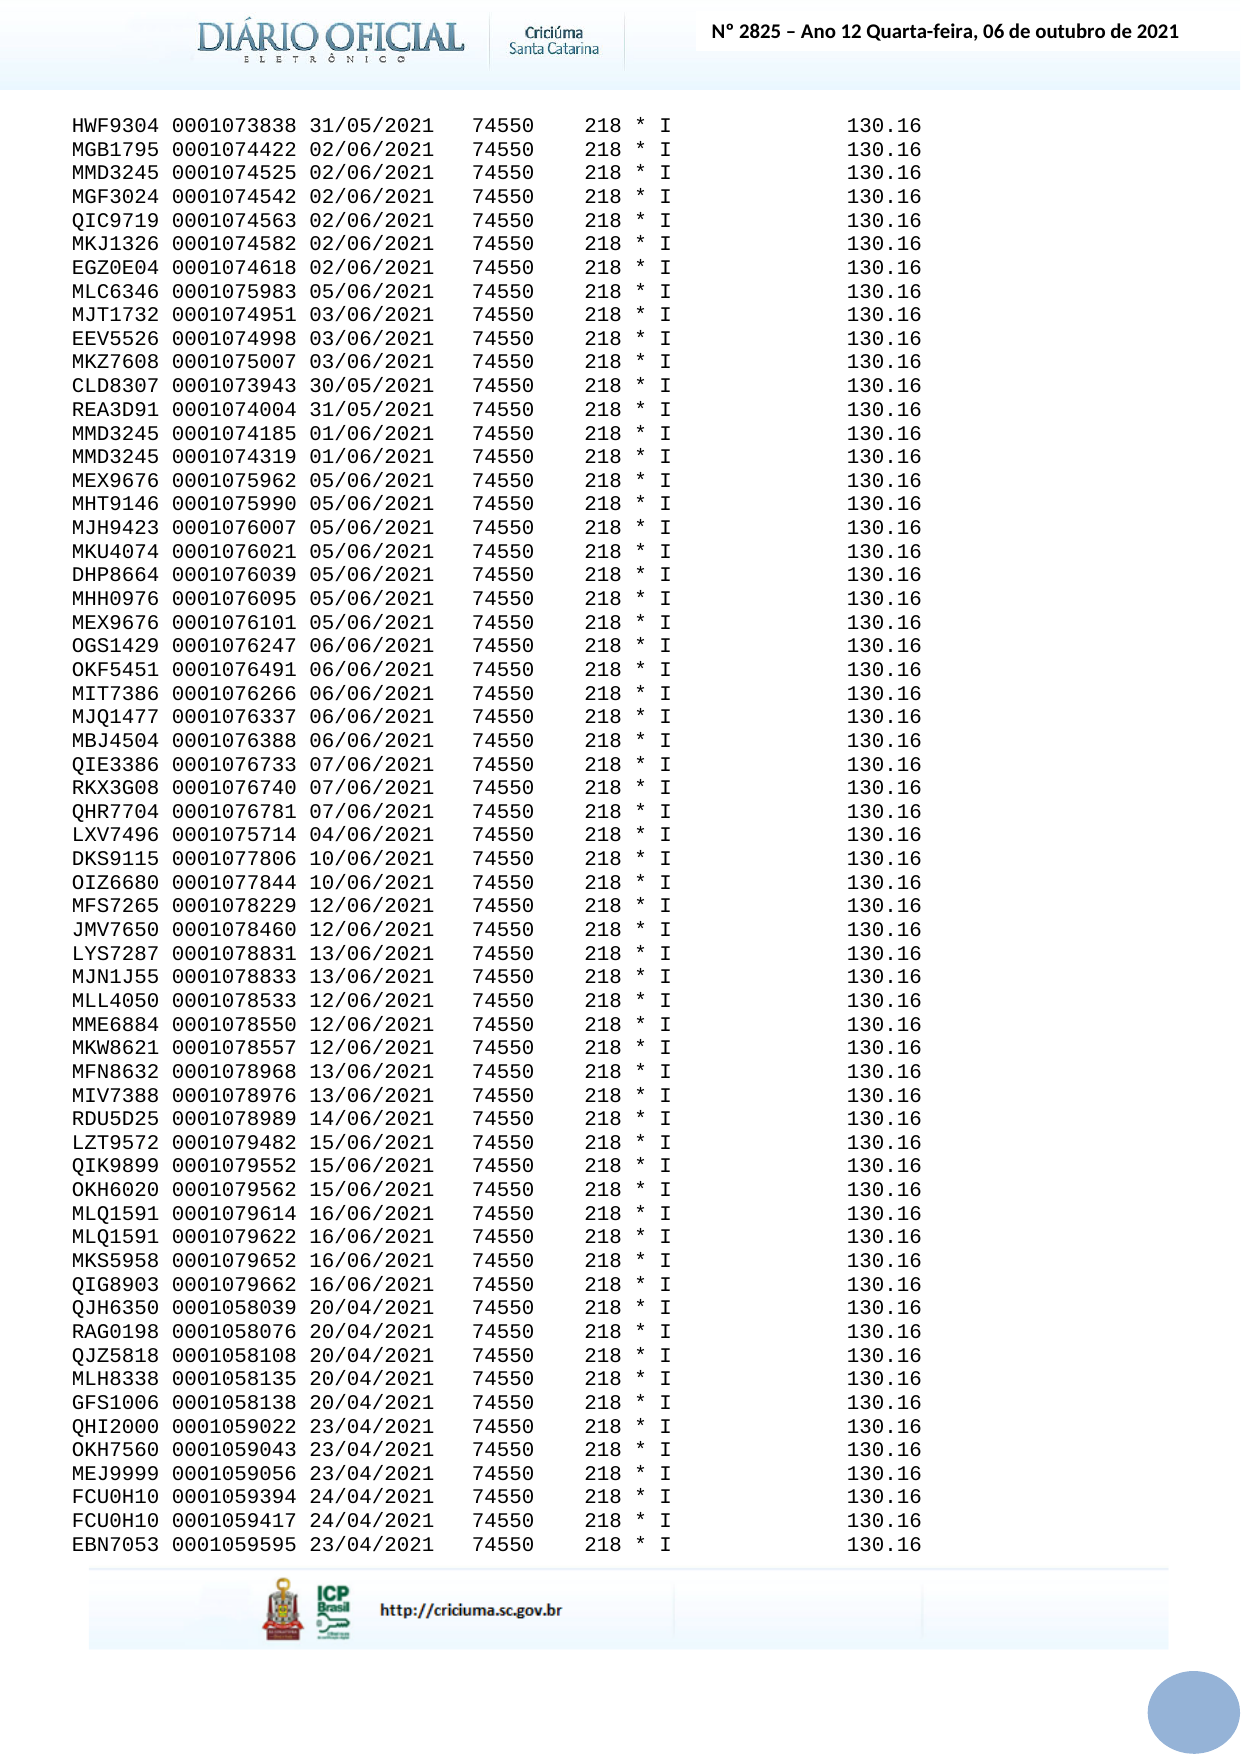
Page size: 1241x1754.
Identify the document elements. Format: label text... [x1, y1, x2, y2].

text MJQ1477 0001076337 06/06/2021 74550 218 * I 130.16 [59, 706, 1181, 730]
text MHT9146 0001075990 05/06/2021 74550 218 * I 130.16 [59, 493, 1181, 517]
text FCU0H10 0001059417 24/04/2021 74550 218 * I 130.16 [59, 1510, 1181, 1534]
text OKF5451 0001076491 06/06/2021 74550 218 * I 130.16 [59, 659, 1181, 683]
text JMV7650 0001078460 12/06/2021 74550 218 * I 130.16 [59, 919, 1181, 943]
text MJH9423 0001076007 05/06/2021 74550 218 * I 130.16 [59, 517, 1181, 541]
text MEX9676 0001076101 05/06/2021 74550 218 * I 130.16 [59, 612, 1181, 635]
text QJZ5818 0001058108 20/04/2021 74550 218 * I 130.16 [59, 1345, 1181, 1368]
text CLD8307 0001073943 30/05/2021 74550 218 * I 130.16 [59, 375, 1181, 399]
text MFN8632 0001078968 13/06/2021 74550 218 * I 130.16 [59, 1061, 1181, 1084]
text MMD3245 0001074185 01/06/2021 74550 218 * I 130.16 [59, 422, 1181, 446]
text HWF9304 0001073838 31/05/2021 74550 218 * I 130.16 [59, 115, 1181, 139]
text MKJ1326 0001074582 02/06/2021 74550 218 * I 130.16 [59, 233, 1181, 257]
text DHP8664 0001076039 05/06/2021 74550 218 * I 130.16 [59, 564, 1181, 588]
text MMD3245 0001074525 02/06/2021 74550 218 * I 130.16 [59, 162, 1181, 186]
text LXV7496 0001075714 04/06/2021 74550 218 * I 130.16 [59, 824, 1181, 848]
text DKS9115 0001077806 10/06/2021 74550 218 * I 130.16 [59, 848, 1181, 872]
text MIV7388 0001078976 13/06/2021 74550 218 * I 130.16 [59, 1084, 1181, 1108]
text EGZ0E04 0001074618 02/06/2021 74550 218 * I 130.16 [59, 257, 1181, 281]
text OIZ6680 0001077844 10/06/2021 74550 218 * I 130.16 [59, 872, 1181, 895]
text FCU0H10 0001059394 24/04/2021 74550 218 * I 130.16 [59, 1487, 1181, 1510]
text MEJ9999 0001059056 23/04/2021 74550 218 * I 130.16 [59, 1463, 1181, 1487]
text MBJ4504 0001076388 06/06/2021 74550 218 * I 130.16 [59, 730, 1181, 753]
text OKH6020 0001079562 15/06/2021 74550 218 * I 130.16 [59, 1179, 1181, 1203]
text MKU4074 0001076021 05/06/2021 74550 218 * I 130.16 [59, 541, 1181, 564]
text MME6884 0001078550 12/06/2021 74550 218 * I 130.16 [59, 1014, 1181, 1037]
text MHH0976 0001076095 05/06/2021 74550 218 * I 130.16 [59, 588, 1181, 612]
text RKX3G08 0001076740 07/06/2021 74550 218 * I 130.16 [59, 777, 1181, 801]
text QIC9719 0001074563 02/06/2021 74550 218 * I 130.16 [59, 210, 1181, 233]
text QIE3386 0001076733 07/06/2021 74550 218 * I 130.16 [59, 753, 1181, 777]
text QIG8903 0001079662 16/06/2021 74550 218 * I 130.16 [59, 1274, 1181, 1297]
text QHR7704 0001076781 07/06/2021 74550 218 * I 130.16 [59, 801, 1181, 824]
text MKZ7608 0001075007 03/06/2021 74550 218 * I 130.16 [59, 352, 1181, 375]
text MLC6346 0001075983 05/06/2021 74550 218 * I 130.16 [59, 281, 1181, 304]
text MEX9676 0001075962 05/06/2021 74550 218 * I 130.16 [59, 470, 1181, 493]
text QIK9899 0001079552 15/06/2021 74550 218 * I 130.16 [59, 1156, 1181, 1179]
text OGS1429 0001076247 06/06/2021 74550 218 * I 130.16 [59, 635, 1181, 659]
text MMD3245 0001074319 01/06/2021 74550 218 * I 130.16 [59, 446, 1181, 470]
text LZT9572 0001079482 15/06/2021 74550 218 * I 130.16 [59, 1132, 1181, 1156]
text MLH8338 0001058135 20/04/2021 74550 218 * I 130.16 [59, 1368, 1181, 1392]
text MKW8621 0001078557 12/06/2021 74550 218 * I 130.16 [59, 1037, 1181, 1061]
text MGB1795 0001074422 02/06/2021 74550 218 * I 130.16 [59, 139, 1181, 162]
text QJH6350 0001058039 20/04/2021 74550 218 * I 130.16 [59, 1297, 1181, 1321]
text MLQ1591 0001079622 16/06/2021 74550 218 * I 130.16 [59, 1226, 1181, 1250]
text RAG0198 0001058076 20/04/2021 74550 218 * I 130.16 [59, 1321, 1181, 1345]
text EBN7053 0001059595 23/04/2021 74550 218 * I 130.16 [59, 1534, 1181, 1557]
text OKH7560 0001059043 23/04/2021 74550 218 * I 130.16 [59, 1439, 1181, 1463]
text QHI2000 0001059022 23/04/2021 74550 218 * I 130.16 [59, 1416, 1181, 1439]
text MJT1732 0001074951 03/06/2021 74550 218 * I 130.16 [59, 304, 1181, 328]
text MFS7265 0001078229 12/06/2021 74550 218 * I 130.16 [59, 895, 1181, 919]
text REA3D91 0001074004 31/05/2021 74550 218 * I 130.16 [59, 399, 1181, 422]
text MKS5958 0001079652 16/06/2021 74550 218 * I 130.16 [59, 1250, 1181, 1274]
text MLQ1591 0001079614 16/06/2021 74550 218 * I 130.16 [59, 1203, 1181, 1226]
text MIT7386 0001076266 06/06/2021 74550 218 * I 130.16 [59, 683, 1181, 706]
text GFS1006 0001058138 20/04/2021 74550 218 * I 130.16 [59, 1392, 1181, 1416]
text MGF3024 0001074542 02/06/2021 74550 218 * I 130.16 [59, 186, 1181, 210]
text EEV5526 0001074998 03/06/2021 74550 218 * I 130.16 [59, 328, 1181, 352]
text RDU5D25 0001078989 14/06/2021 74550 218 * I 130.16 [59, 1108, 1181, 1132]
text LYS7287 0001078831 13/06/2021 74550 218 * I 130.16 [59, 943, 1181, 966]
text MLL4050 0001078533 12/06/2021 74550 218 * I 130.16 [59, 990, 1181, 1014]
text MJN1J55 0001078833 13/06/2021 74550 218 * I 130.16 [59, 966, 1181, 990]
